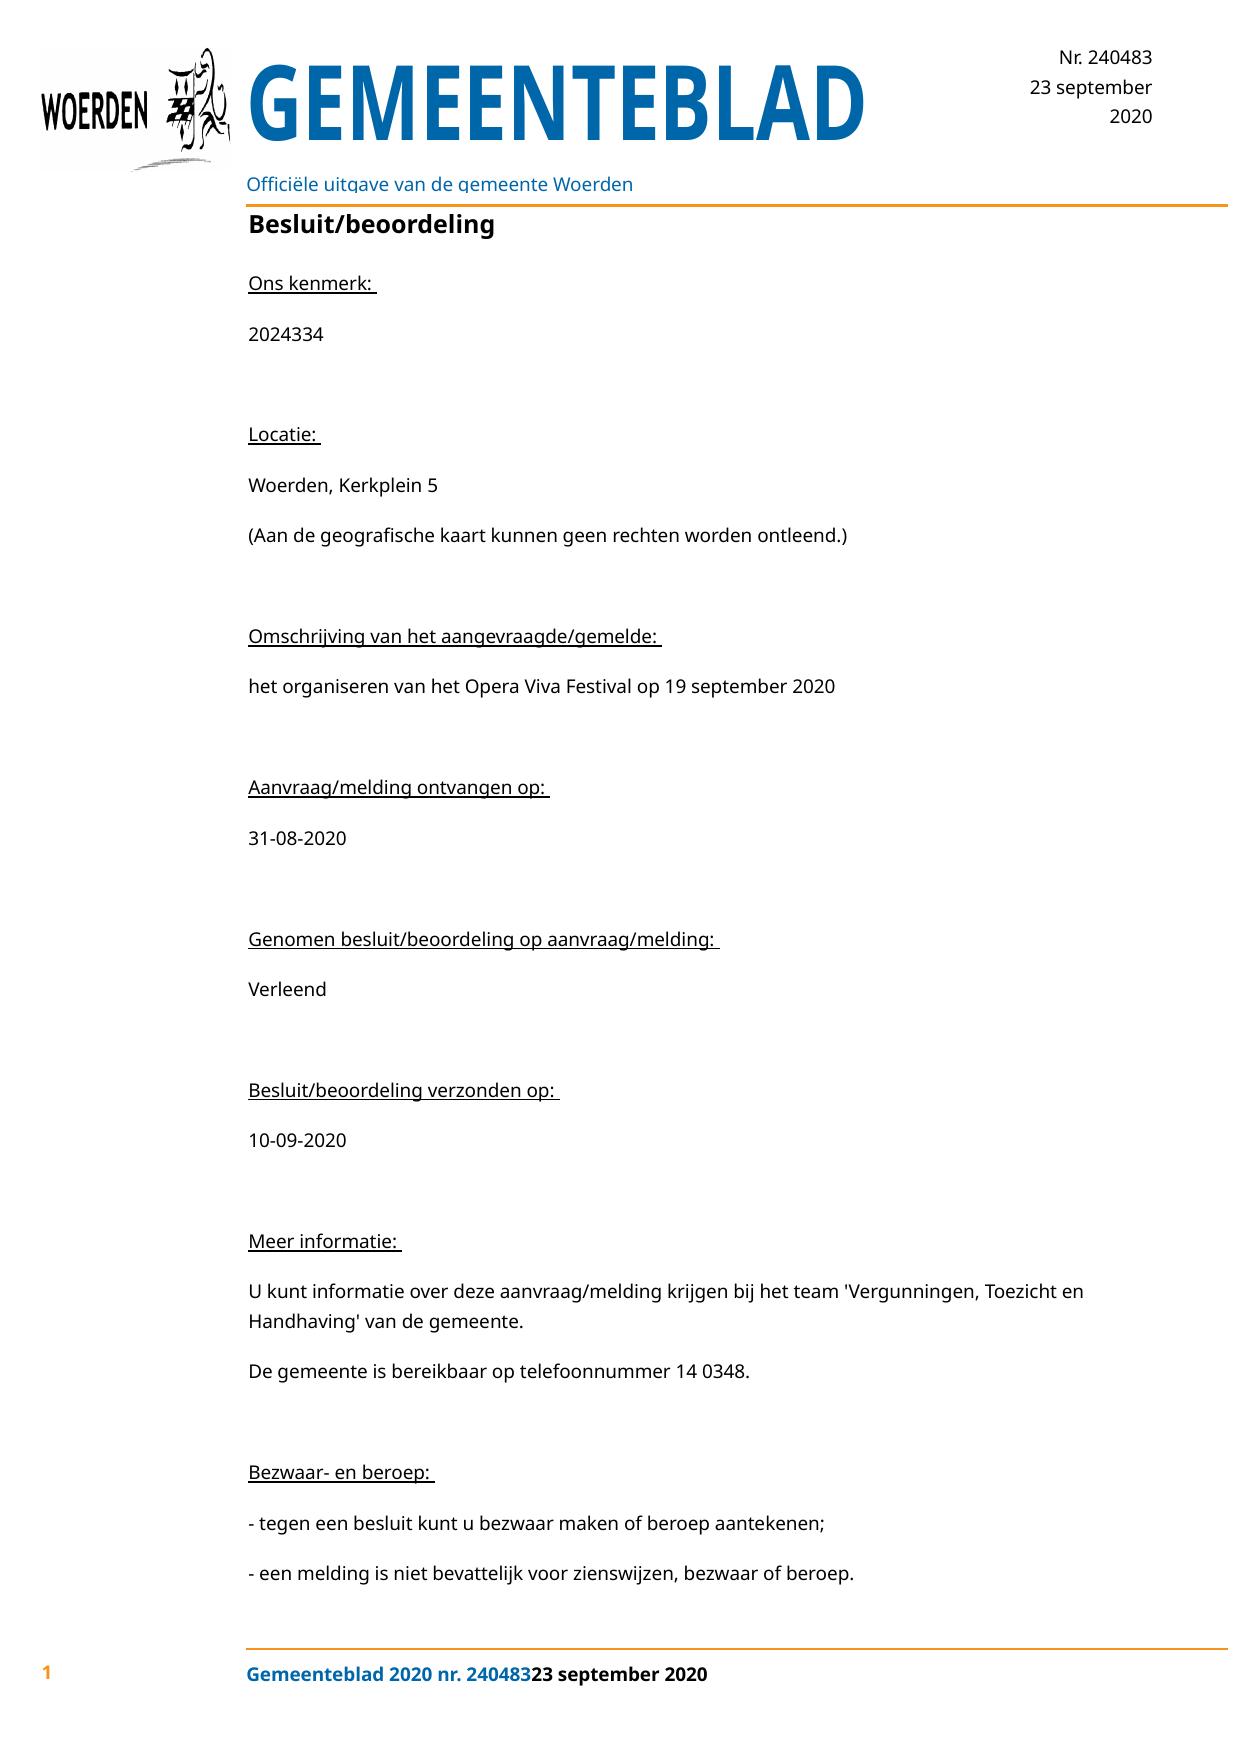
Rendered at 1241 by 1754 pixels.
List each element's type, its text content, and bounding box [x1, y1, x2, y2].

text Verleend [248, 976, 1152, 1002]
text - een melding is niet bevattelijk voor zienswijzen, bezwaar of beroep. [248, 1560, 1152, 1586]
text 2024334 [248, 321, 1152, 346]
text Besluit/beoordeling verzonden op: [248, 1077, 1152, 1103]
text Besluit/beoordeling [248, 207, 1152, 241]
text Aanvraag/melding ontvangen op: [248, 774, 1152, 800]
text - tegen een besluit kunt u bezwaar maken of beroep aantekenen; [248, 1510, 1152, 1536]
text Locatie: [248, 422, 1152, 447]
text het organiseren van het Opera Viva Festival op 19 september 2020 [248, 674, 1152, 699]
text 10-09-2020 [248, 1127, 1152, 1153]
picture [41, 47, 231, 172]
text (Aan de geografische kaart kunnen geen rechten worden ontleend.) [248, 522, 1152, 548]
text U kunt informatie over deze aanvraag/melding krijgen bij het team 'Vergunningen, Toezicht en Handhaving' van de gemeente. [248, 1279, 1152, 1334]
text Omschrijving van het aangevraagde/gemelde: [248, 623, 1152, 649]
text Meer informatie: [248, 1228, 1152, 1254]
text Ons kenmerk: [248, 270, 1152, 296]
text Woerden, Kerkplein 5 [248, 472, 1152, 498]
text 31-08-2020 [248, 825, 1152, 851]
text De gemeente is bereikbaar op telefoonnummer 14 0348. [248, 1359, 1152, 1384]
text Genomen besluit/beoordeling op aanvraag/melding: [248, 926, 1152, 951]
text Bezwaar- en beroep: [248, 1459, 1152, 1485]
